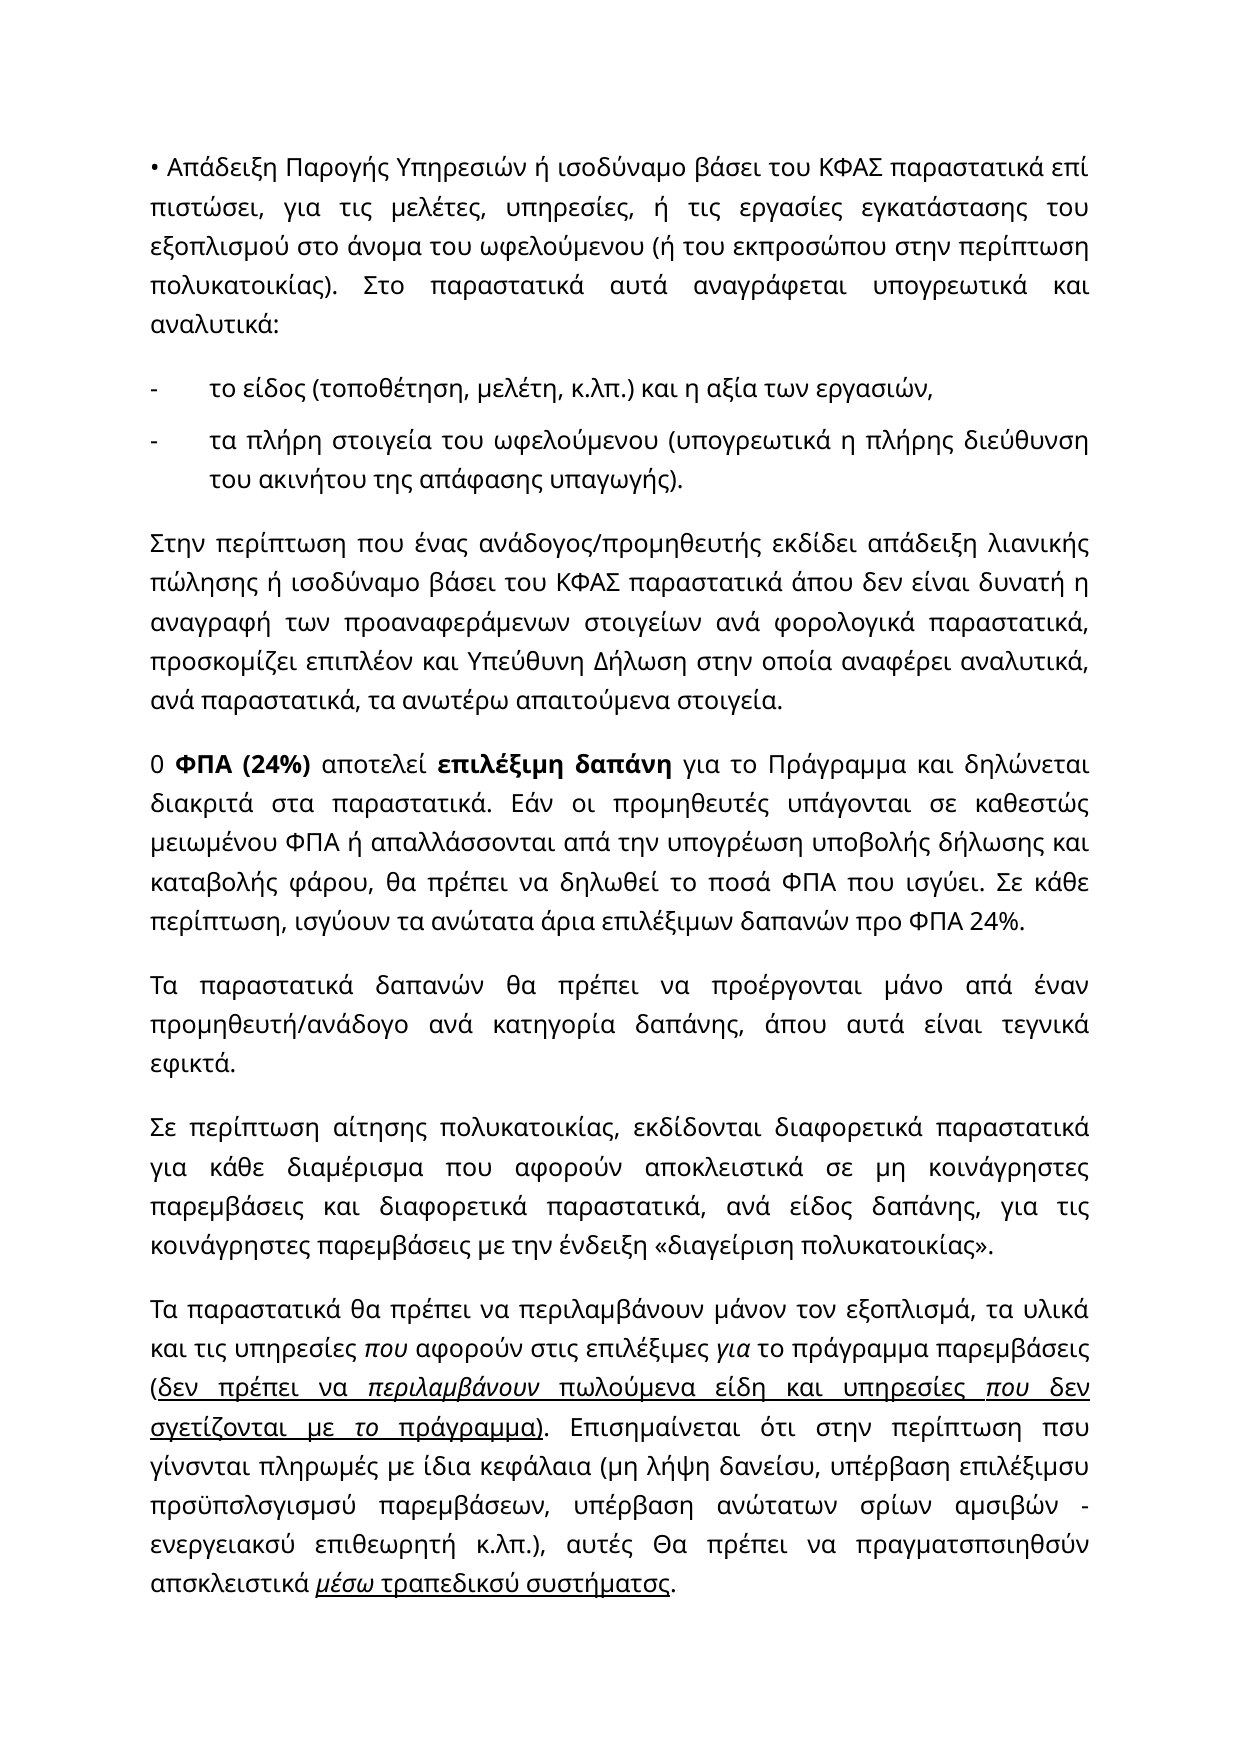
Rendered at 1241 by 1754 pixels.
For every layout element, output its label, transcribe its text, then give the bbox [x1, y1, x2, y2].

text Τα παραστατικά δαπανών θα πρέπει να προέργονται μάνο απά έναν προμηθευτή/ανάδογο ανά κατηγορία δαπάνης, άπου αυτά είναι τεγνικά εφικτά. [150, 967, 1090, 1080]
text 0 ΦΠΑ (24%) αποτελεί επιλέξιμη δαπάνη για το Πράγραμμα και δηλώνεται διακριτά στα παραστατικά. Εάν οι προμηθευτές υπάγονται σε καθεστώς μειωμένου ΦΠΑ ή απαλλάσσονται απά την υπογρέωση υποβολής δήλωσης και καταβολής φάρου, θα πρέπει να δηλωθεί το ποσά ΦΠΑ που ισγύει. Σε κάθε περίπτωση, ισγύουν τα ανώτατα άρια επιλέξιμων δαπανών προ ΦΠΑ 24%. [150, 747, 1090, 937]
list - το είδος (τοποθέτηση, μελέτη, κ.λπ.) και η αξία των εργασιών, [150, 371, 1090, 405]
text • Απάδειξη Παρογής Υπηρεσιών ή ισοδύναμο βάσει του ΚΦΑΣ παραστατικά επί πιστώσει, για τις μελέτες, υπηρεσίες, ή τις εργασίες εγκατάστασης του εξοπλισμού στο άνομα του ωφελούμενου (ή του εκπροσώπου στην περίπτωση πολυκατοικίας). Στο παραστατικά αυτά αναγράφεται υπογρεωτικά και αναλυτικά: [150, 150, 1090, 341]
text Τα παραστατικά θα πρέπει να περιλαμβάνουν μάνον τον εξοπλισμά, τα υλικά και τις υπηρεσίες που αφορούν στις επιλέξιμες για το πράγραμμα παρεμβάσεις (δεν πρέπει να περιλαμβάνουν πωλούμενα είδη και υπηρεσίες που δεν σγετίζονται με το πράγραμμα). Επισημαίνεται ότι στην περίπτωση πσυ γίνσνται πληρωμές με ίδια κεφάλαια (μη λήψη δανείσυ, υπέρβαση επιλέξιμσυ πρσϋπσλσγισμσύ παρεμβάσεων, υπέρβαση ανώτατων σρίων αμσιβών - ενεργειακσύ επιθεωρητή κ.λπ.), αυτές Θα πρέπει να πραγματσπσιηθσύν απσκλειστικά μέσω τραπεδικσύ συστήματσς. [150, 1292, 1090, 1600]
list - τα πλήρη στοιγεία του ωφελούμενου (υπογρεωτικά η πλήρης διεύθυνση του ακινήτου της απάφασης υπαγωγής). [150, 422, 1090, 496]
text Σε περίπτωση αίτησης πολυκατοικίας, εκδίδονται διαφορετικά παραστατικά για κάθε διαμέρισμα που αφορούν αποκλειστικά σε μη κοινάγρηστες παρεμβάσεις και διαφορετικά παραστατικά, ανά είδος δαπάνης, για τις κοινάγρηστες παρεμβάσεις με την ένδειξη «διαγείριση πολυκατοικίας». [150, 1110, 1090, 1262]
text Στην περίπτωση που ένας ανάδογος/προμηθευτής εκδίδει απάδειξη λιανικής πώλησης ή ισοδύναμο βάσει του ΚΦΑΣ παραστατικά άπου δεν είναι δυνατή η αναγραφή των προαναφεράμενων στοιγείων ανά φορολογικά παραστατικά, προσκομίζει επιπλέον και Υπεύθυνη Δήλωση στην οποία αναφέρει αναλυτικά, ανά παραστατικά, τα ανωτέρω απαιτούμενα στοιγεία. [150, 526, 1090, 717]
